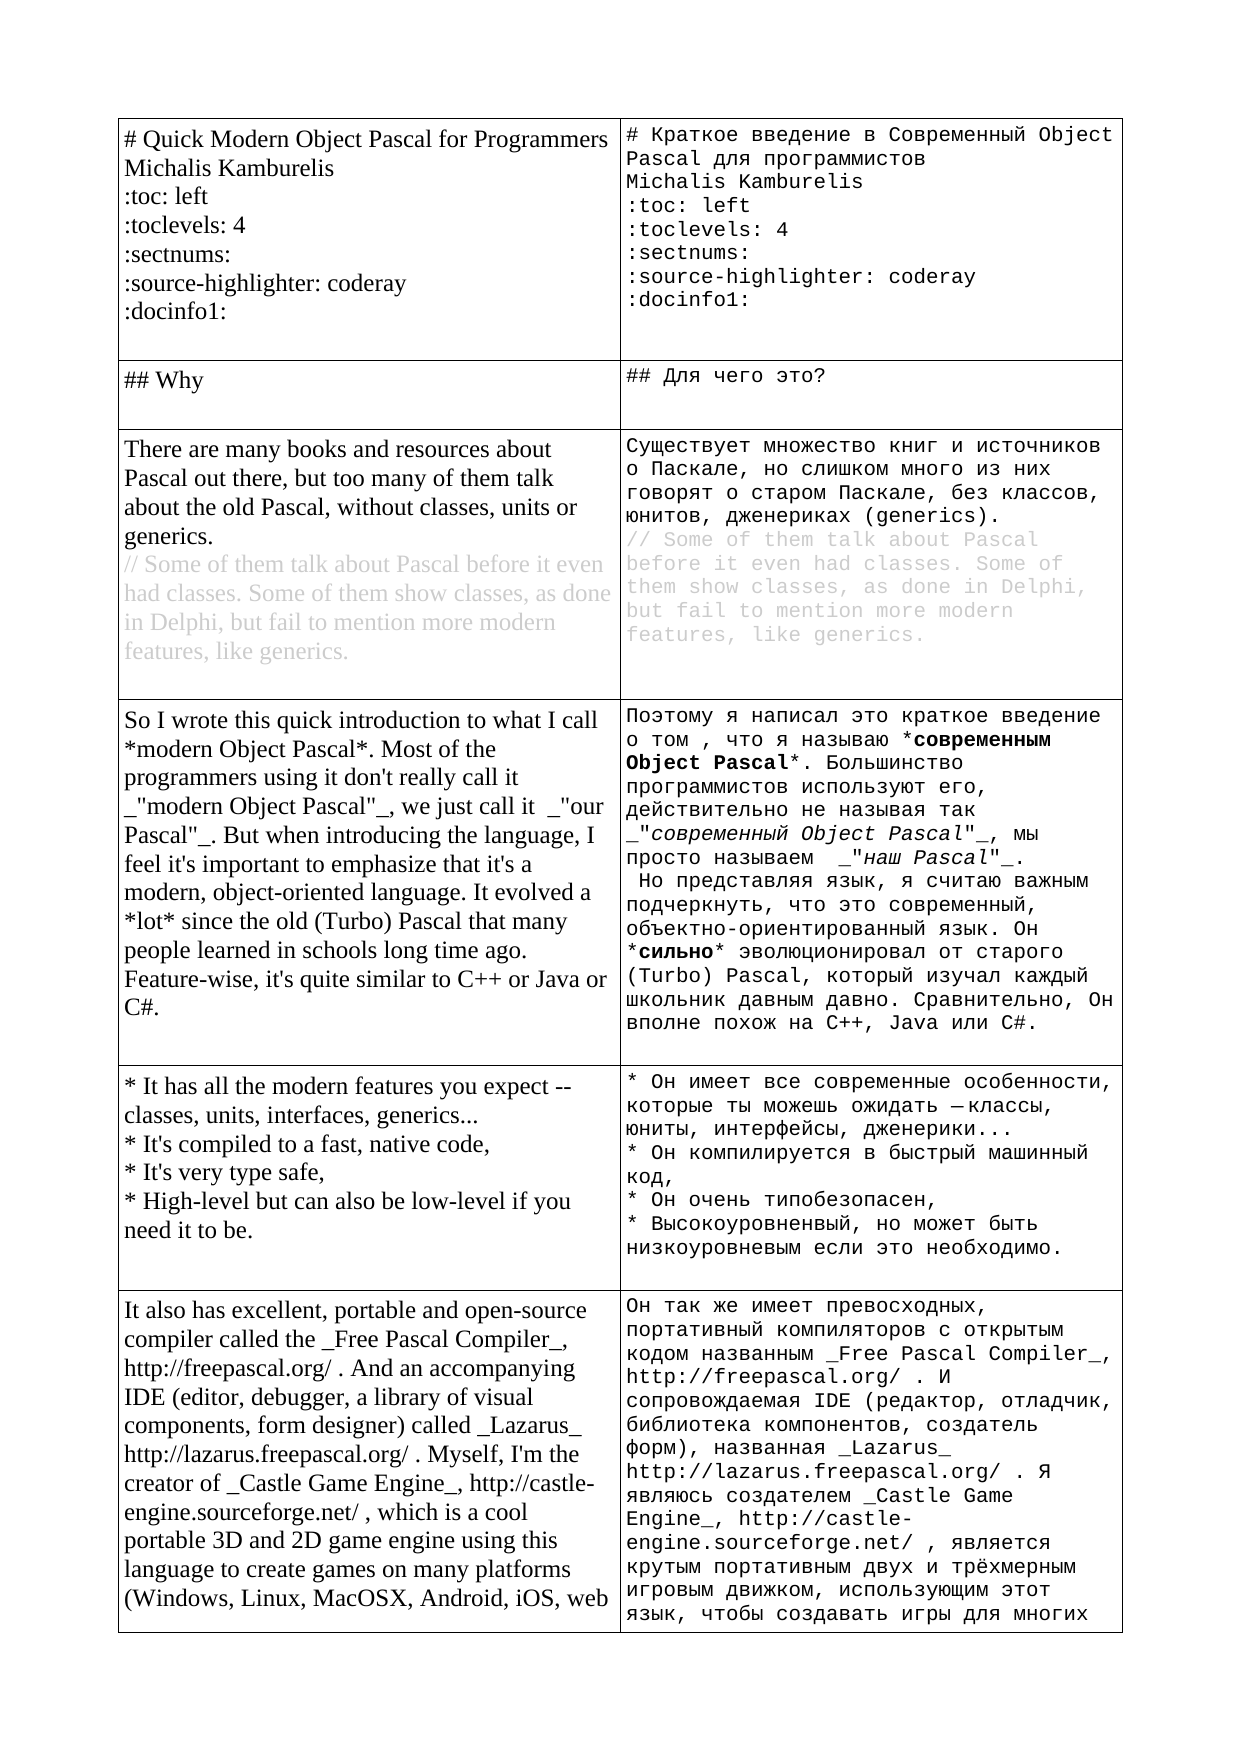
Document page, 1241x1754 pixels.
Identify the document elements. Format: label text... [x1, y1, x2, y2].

table_header # Краткое введение в Современный Object Pascal для программистов Michalis Kamburelis :toc: left :toclevels: 4 :sectnums: :source-highlighter: coderay :docinfo1: [621, 119, 1122, 360]
table_cell There are many books and resources about Pascal out there, but too many of them talk about the old Pascal, without classes, units or generics. // Some of them talk about Pascal before it even had classes. Some of them show classes, as done in Delphi, but fail to mention more modern features, like generics. [119, 430, 620, 699]
table_cell So I wrote this quick introduction to what I call *modern Object Pascal*. Most of the programmers using it don't really call it _"modern Object Pascal"_, we just call it _"our Pascal"_. But when introducing the language, I feel it's important to emphasize that it's a modern, object-oriented language. It evolved a *lot* since the old (Turbo) Pascal that many people learned in schools long time ago. Feature-wise, it's quite similar to C++ or Java or C#. [119, 700, 620, 1065]
table_cell ## Why [119, 361, 620, 429]
table_cell ## Для чего это? [621, 361, 1122, 429]
table_cell * It has all the modern features you expect -- classes, units, interfaces, generics... * It's compiled to a fast, native code, * It's very type safe, * High-level but can also be low-level if you need it to be. [119, 1066, 620, 1290]
table_header # Quick Modern Object Pascal for Programmers Michalis Kamburelis :toc: left :toclevels: 4 :sectnums: :source-highlighter: coderay :docinfo1: [119, 119, 620, 360]
table_cell Он так же имеет превосходных, портативный компиляторов с открытым кодом названным _Free Pascal Compiler_, http://freepascal.org/ . И сопровождаемая IDE (редактор, отладчик, библиотека компонентов, создатель форм), названная _Lazarus_ http://lazarus.freepascal.org/ . Я являюсь создателем _Castle Game Engine_, http://castle-engine.sourceforge.net/ , является крутым портативным двух и трёхмерным игровым движком, использующим этот язык, чтобы создавать игры для многих [621, 1291, 1122, 1632]
table_cell It also has excellent, portable and open-source compiler called the _Free Pascal Compiler_, http://freepascal.org/ . And an accompanying IDE (editor, debugger, a library of visual components, form designer) called _Lazarus_ http://lazarus.freepascal.org/ . Myself, I'm the creator of _Castle Game Engine_, http://castle-engine.sourceforge.net/ , which is a cool portable 3D and 2D game engine using this language to create games on many platforms (Windows, Linux, MacOSX, Android, iOS, web [119, 1291, 620, 1632]
table_cell * Он имеет все современные особенности, которые ты можешь ожидать — классы, юниты, интерфейсы, дженерики... * Он компилируется в быстрый машинный код, * Он очень типобезопасен, * Высокоуровненвый, но может быть низкоуровневым если это необходимо. [621, 1066, 1122, 1290]
table_cell Существует множество книг и источников о Паскале, но слишком много из них говорят о старом Паскале, без классов, юнитов, дженериках (generics). // Some of them talk about Pascal before it even had classes. Some of them show classes, as done in Delphi, but fail to mention more modern features, like generics. [621, 430, 1122, 699]
table_cell Поэтому я написал это краткое введение о том , что я называю *современным Object Pascal*. Большинство программистов используют его, действительно не называя так _"современный Object Pascal"_, мы просто называем _"наш Pascal"_. Но представляя язык, я считаю важным подчеркнуть, что это современный, объектно-ориентированный язык. Он *сильно* эволюционировал от старого (Turbo) Pascal, который изучал каждый школьник давным давно. Сравнительно, Он вполне похож на C++, Java или C#. [621, 700, 1122, 1065]
